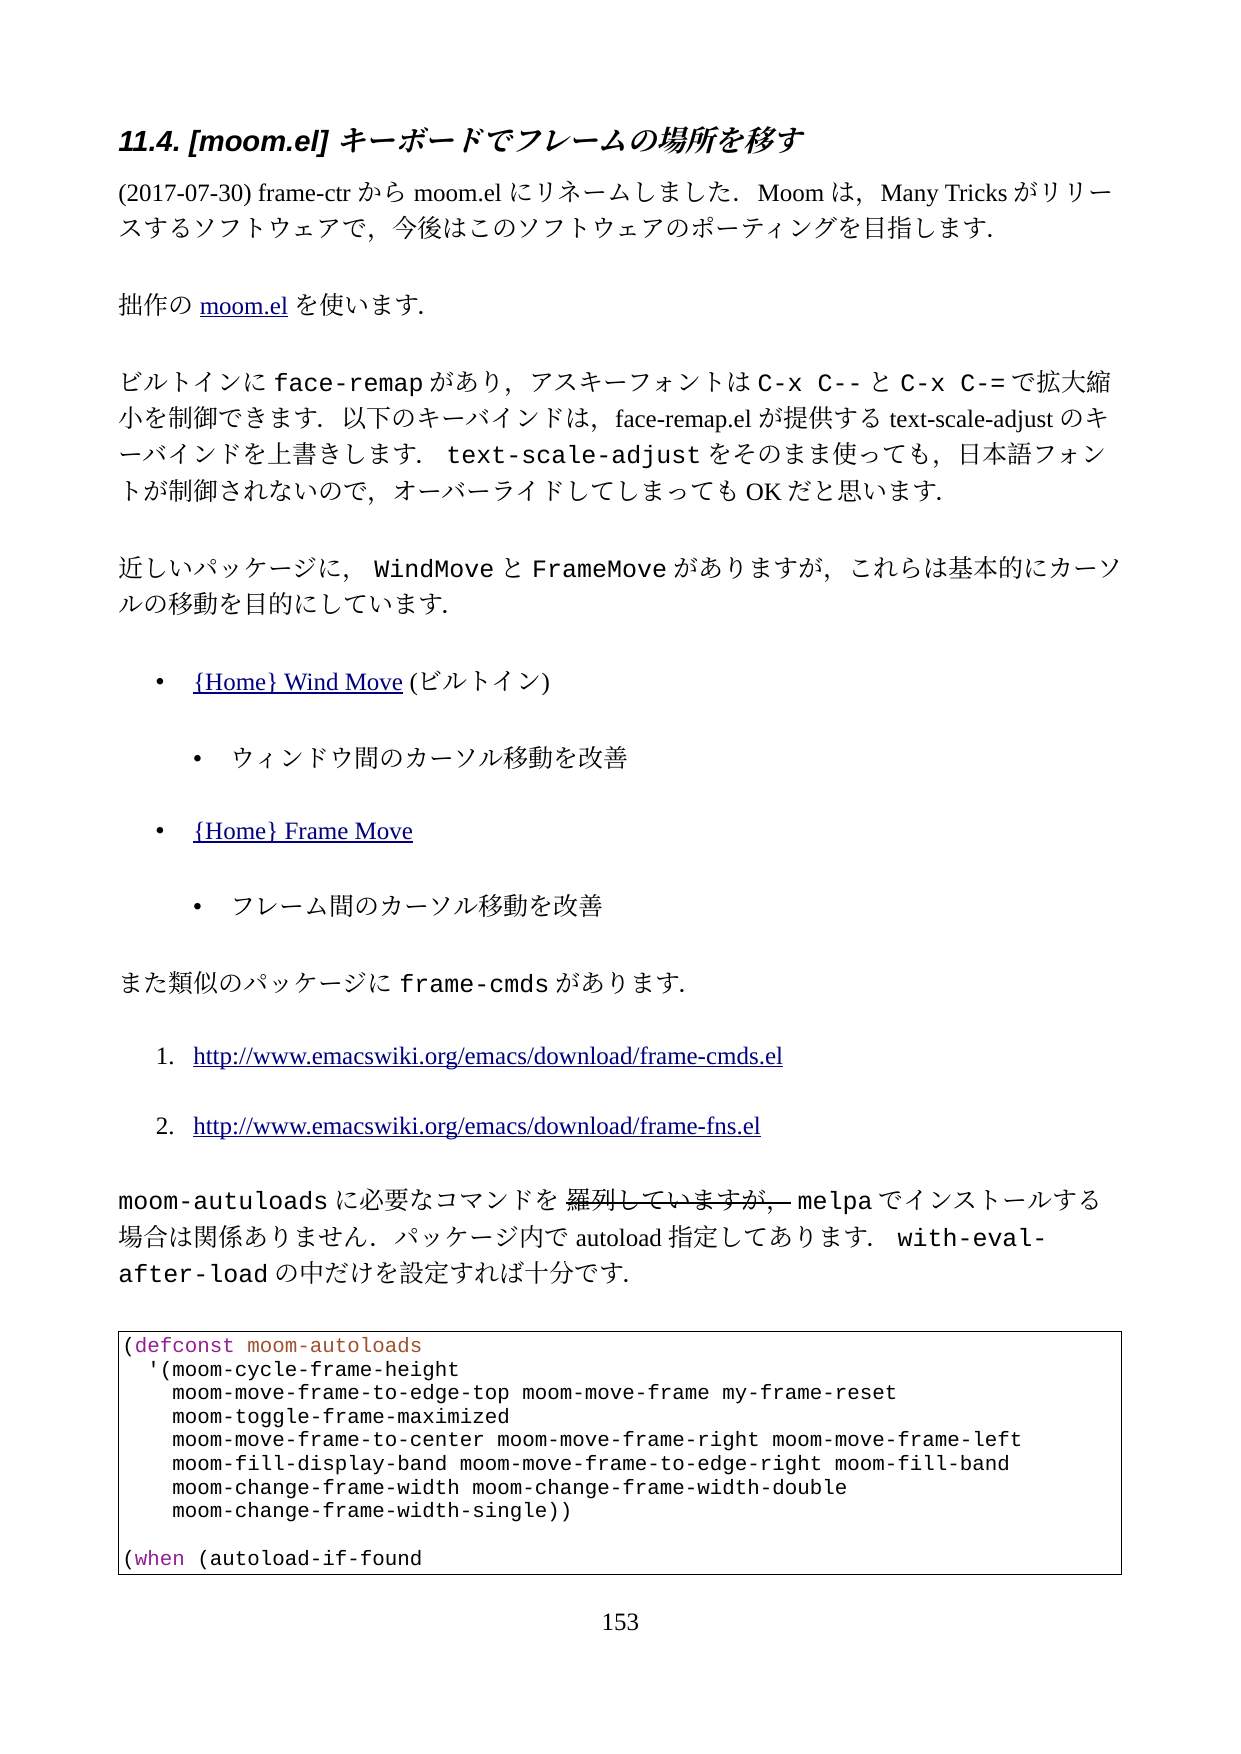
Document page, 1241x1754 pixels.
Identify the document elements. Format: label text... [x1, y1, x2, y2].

subtitle [moom.el] キーボードでフレームの場所を移す [118, 118, 1122, 160]
list ウィンドウ間のカーソル移動を改善 [193, 739, 1122, 804]
text (when (autoload-if-found [119, 1544, 1121, 1574]
text moom-move-frame-to-edge-top moom-move-frame my-frame-reset [119, 1378, 1121, 1402]
text moom-toggle-frame-maximized [119, 1402, 1121, 1426]
list {Home} Wind Move (ビルトイン) [156, 662, 1122, 727]
text 近しいパッケージに， WindMove と FrameMove がありますが，これらは基本的にカーソルの移動を目的にしています． [118, 548, 1122, 649]
text ビルトインに face-remap があり，アスキーフォントは C-x C-- と C-x C-= で拡大縮小を制御できます．以下のキーバインドは，face-remap.el が提供する text-scale-adjust のキーバインドを上書きします． text-scale-adjust をそのまま使っても，日本語フォントが制御されないので，オーバーライドしてしまってもOKだと思います． [118, 363, 1122, 536]
list http://www.emacswiki.org/emacs/download/frame-fns.el [156, 1111, 1122, 1168]
list {Home} Frame Move [156, 816, 1122, 874]
text (defconst moom-autoloads [119, 1332, 1121, 1354]
text moom-change-frame-width-single)) [119, 1496, 1121, 1520]
text 拙作の moom.el を使います． [118, 286, 1122, 350]
text '(moom-cycle-frame-height [119, 1354, 1121, 1378]
text (2017-07-30) frame-ctr から moom.el にリネームしました．Moom は，Many Tricks がリリースするソフトウェアで，今後はこのソフトウェアのポーティングを目指します． [118, 172, 1122, 273]
text また類似のパッケージに frame-cmds があります． [118, 963, 1122, 1028]
list http://www.emacswiki.org/emacs/download/frame-cmds.el [156, 1041, 1122, 1098]
text moom-autuloads に必要なコマンドを 羅列していますが， melpa でインストールする場合は関係ありません．パッケージ内で autoload 指定してあります． with-eval-after-load の中だけを設定すれば十分です． [118, 1181, 1122, 1318]
text moom-change-frame-width moom-change-frame-width-double [119, 1473, 1121, 1496]
text moom-move-frame-to-center moom-move-frame-right moom-move-frame-left [119, 1426, 1121, 1449]
list フレーム間のカーソル移動を改善 [193, 886, 1122, 951]
text moom-fill-display-band moom-move-frame-to-edge-right moom-fill-band [119, 1449, 1121, 1473]
